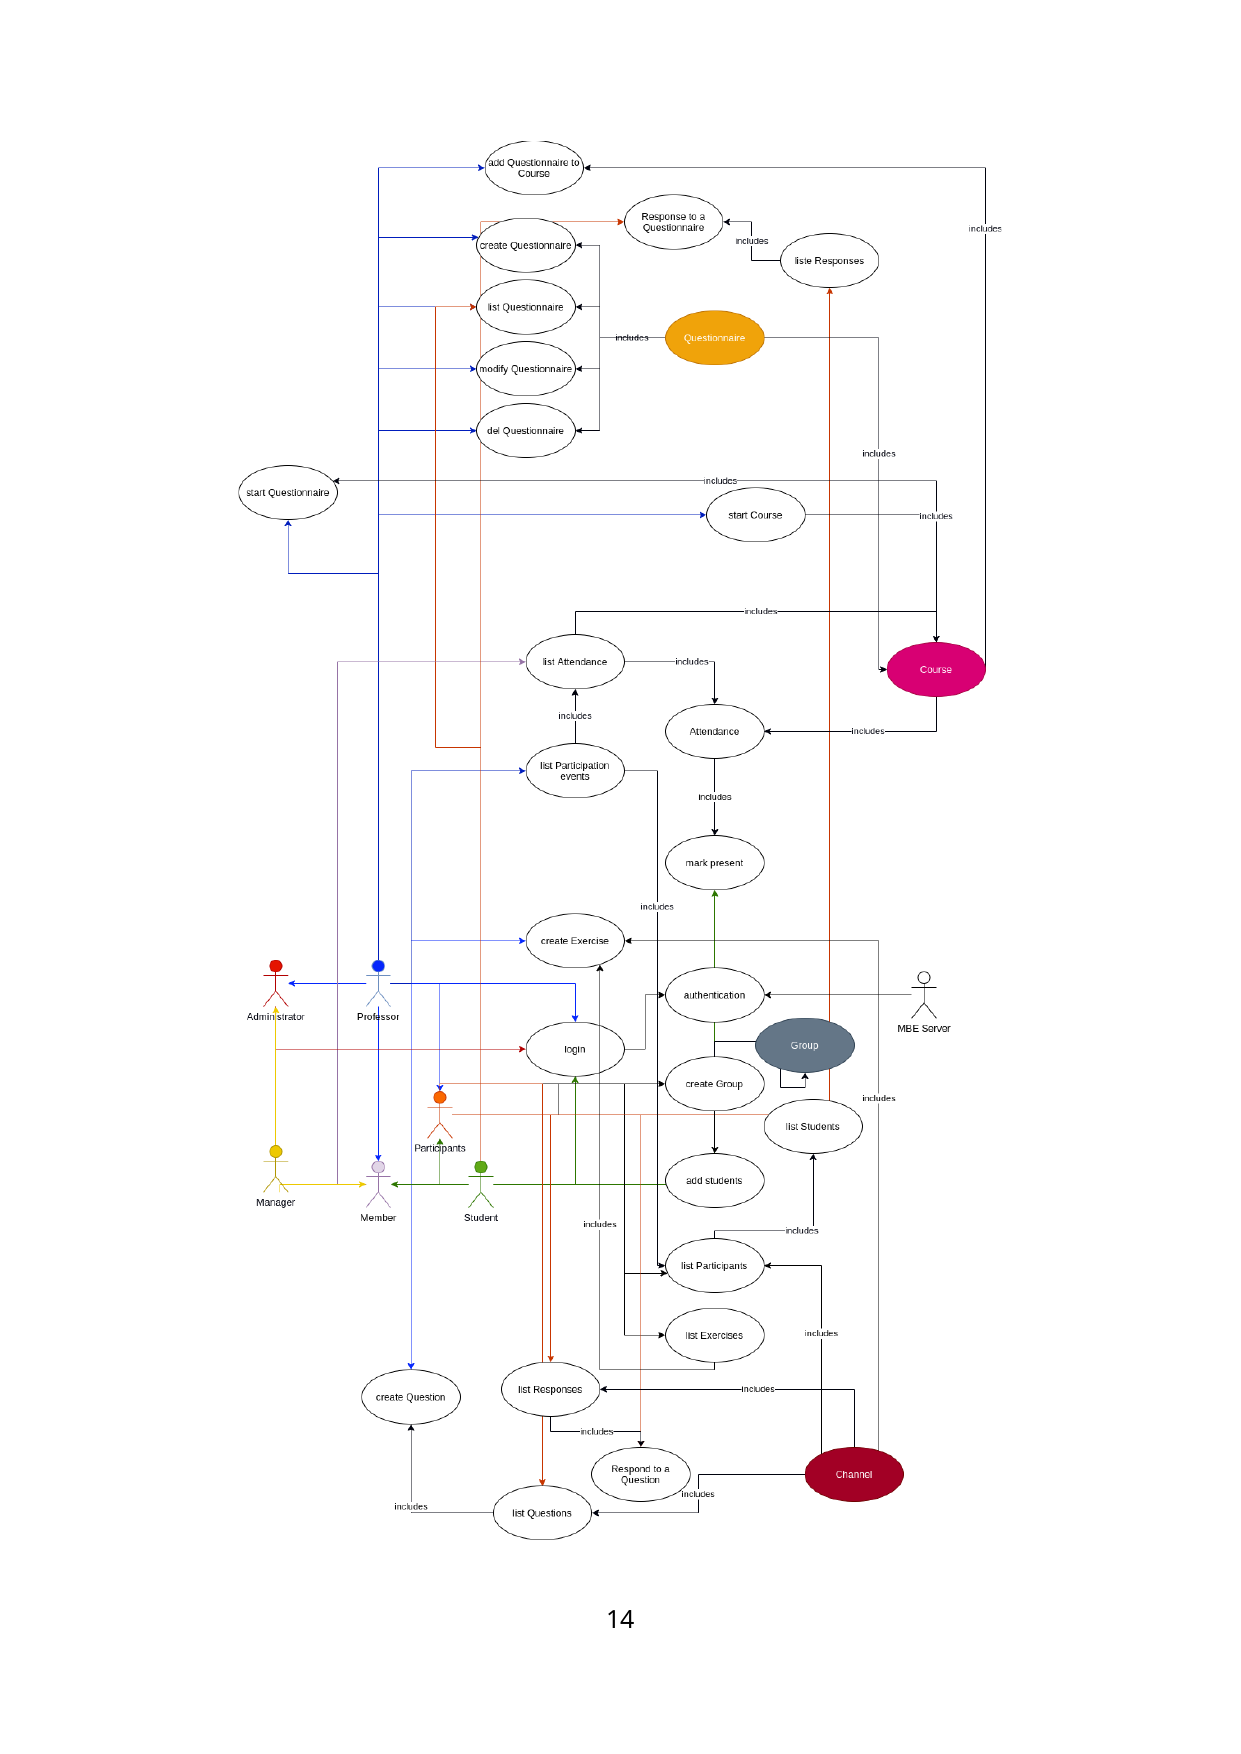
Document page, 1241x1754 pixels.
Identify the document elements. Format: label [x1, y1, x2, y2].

picture [238, 141, 1002, 1540]
